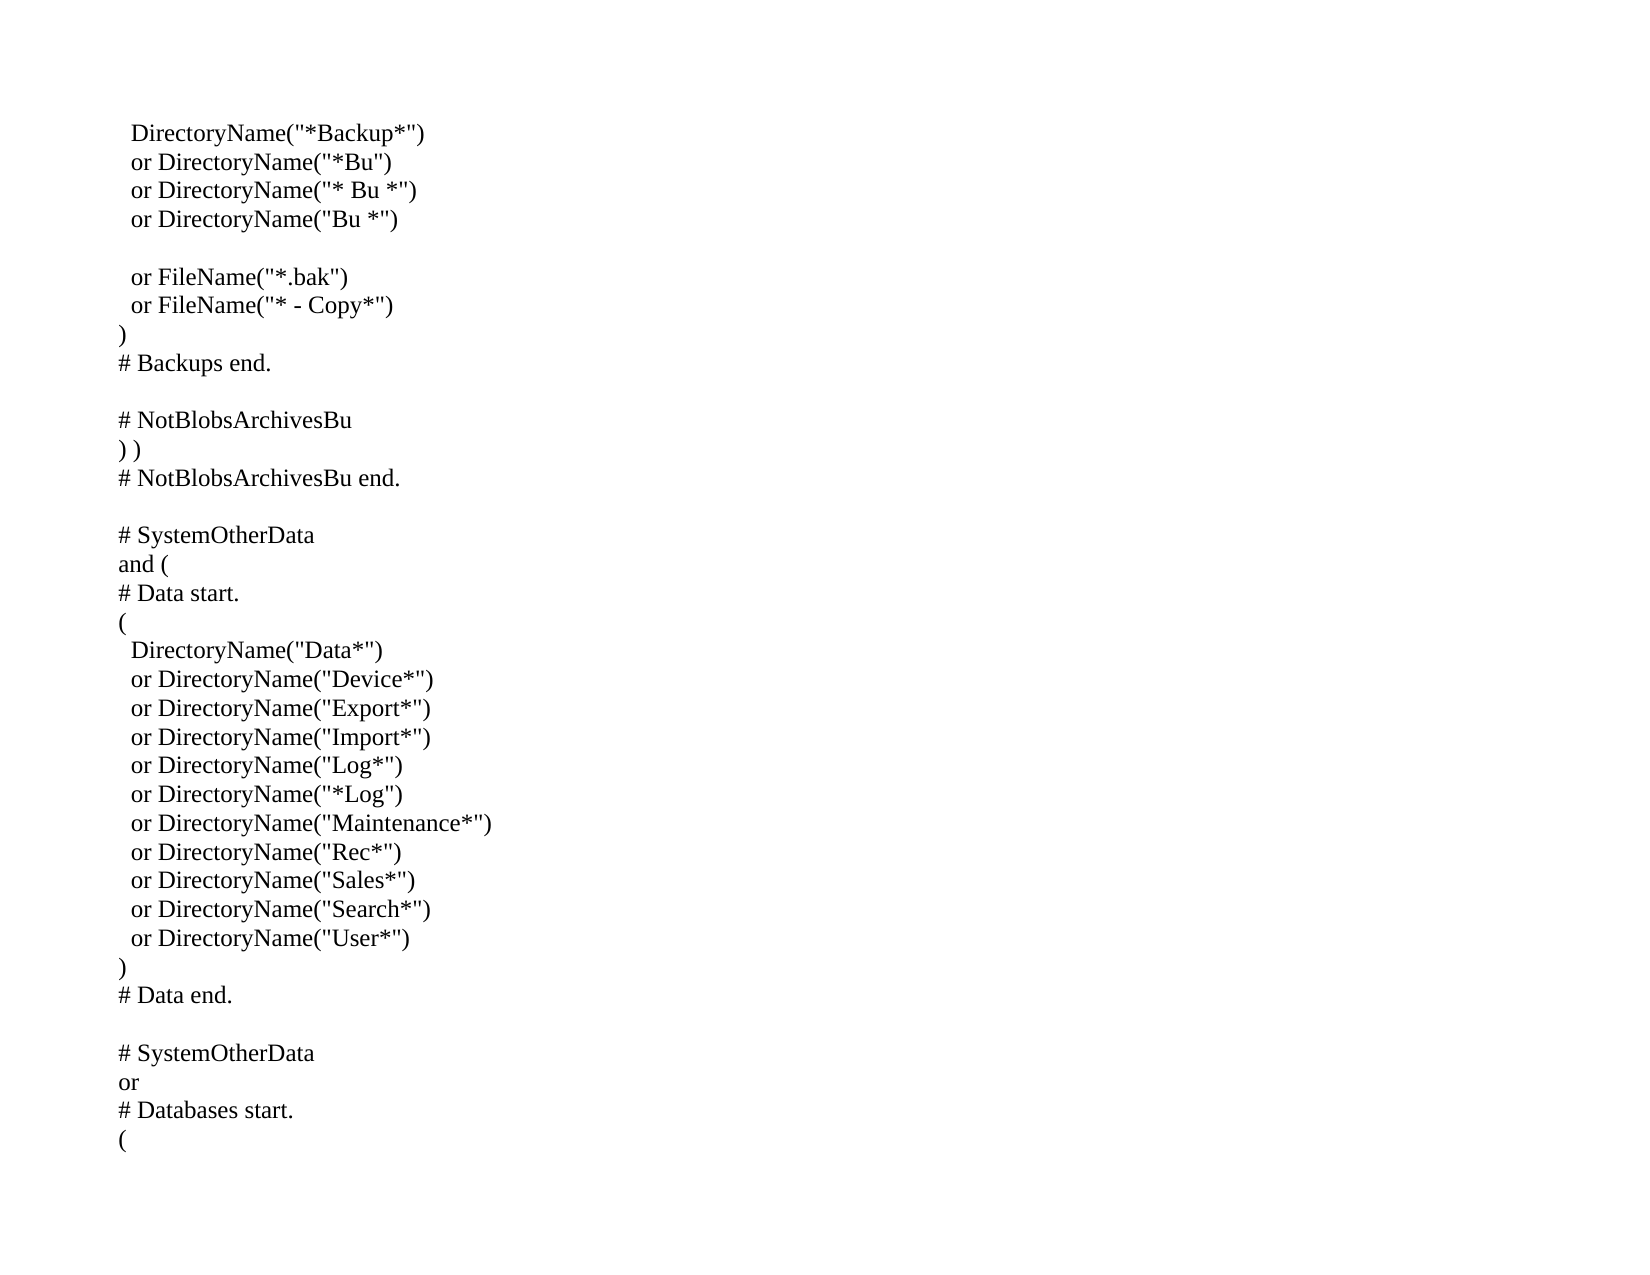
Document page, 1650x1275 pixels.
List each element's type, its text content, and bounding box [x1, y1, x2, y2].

text # Backups end. [118, 348, 1532, 377]
text ( [118, 607, 1532, 636]
text # Databases start. [118, 1096, 1532, 1124]
text # SystemOtherData [118, 1038, 1532, 1067]
text or DirectoryName("*Log") [118, 779, 1532, 808]
text or DirectoryName("Export*") [118, 693, 1532, 722]
text or FileName("* - Copy*") [118, 291, 1532, 319]
text or DirectoryName("* Bu *") [118, 176, 1532, 204]
text or DirectoryName("Import*") [118, 722, 1532, 751]
text or DirectoryName("User*") [118, 923, 1532, 952]
text or DirectoryName("Device*") [118, 664, 1532, 693]
text ) [118, 952, 1532, 981]
text ( [118, 1124, 1532, 1153]
text and ( [118, 549, 1532, 578]
text or DirectoryName("*Bu") [118, 147, 1532, 176]
text or DirectoryName("Search*") [118, 894, 1532, 923]
text or DirectoryName("Log*") [118, 751, 1532, 779]
text # NotBlobsArchivesBu [118, 406, 1532, 434]
text DirectoryName("*Backup*") [118, 118, 1532, 147]
text # Data start. [118, 578, 1532, 607]
text or DirectoryName("Maintenance*") [118, 808, 1532, 837]
text or DirectoryName("Rec*") [118, 837, 1532, 866]
text ) [118, 319, 1532, 348]
text or DirectoryName("Sales*") [118, 866, 1532, 894]
text or FileName("*.bak") [118, 262, 1532, 291]
text or [118, 1067, 1532, 1096]
text ) ) [118, 434, 1532, 463]
text or DirectoryName("Bu *") [118, 204, 1532, 233]
text # SystemOtherData [118, 521, 1532, 549]
text DirectoryName("Data*") [118, 636, 1532, 664]
text # Data end. [118, 981, 1532, 1009]
text # NotBlobsArchivesBu end. [118, 463, 1532, 492]
